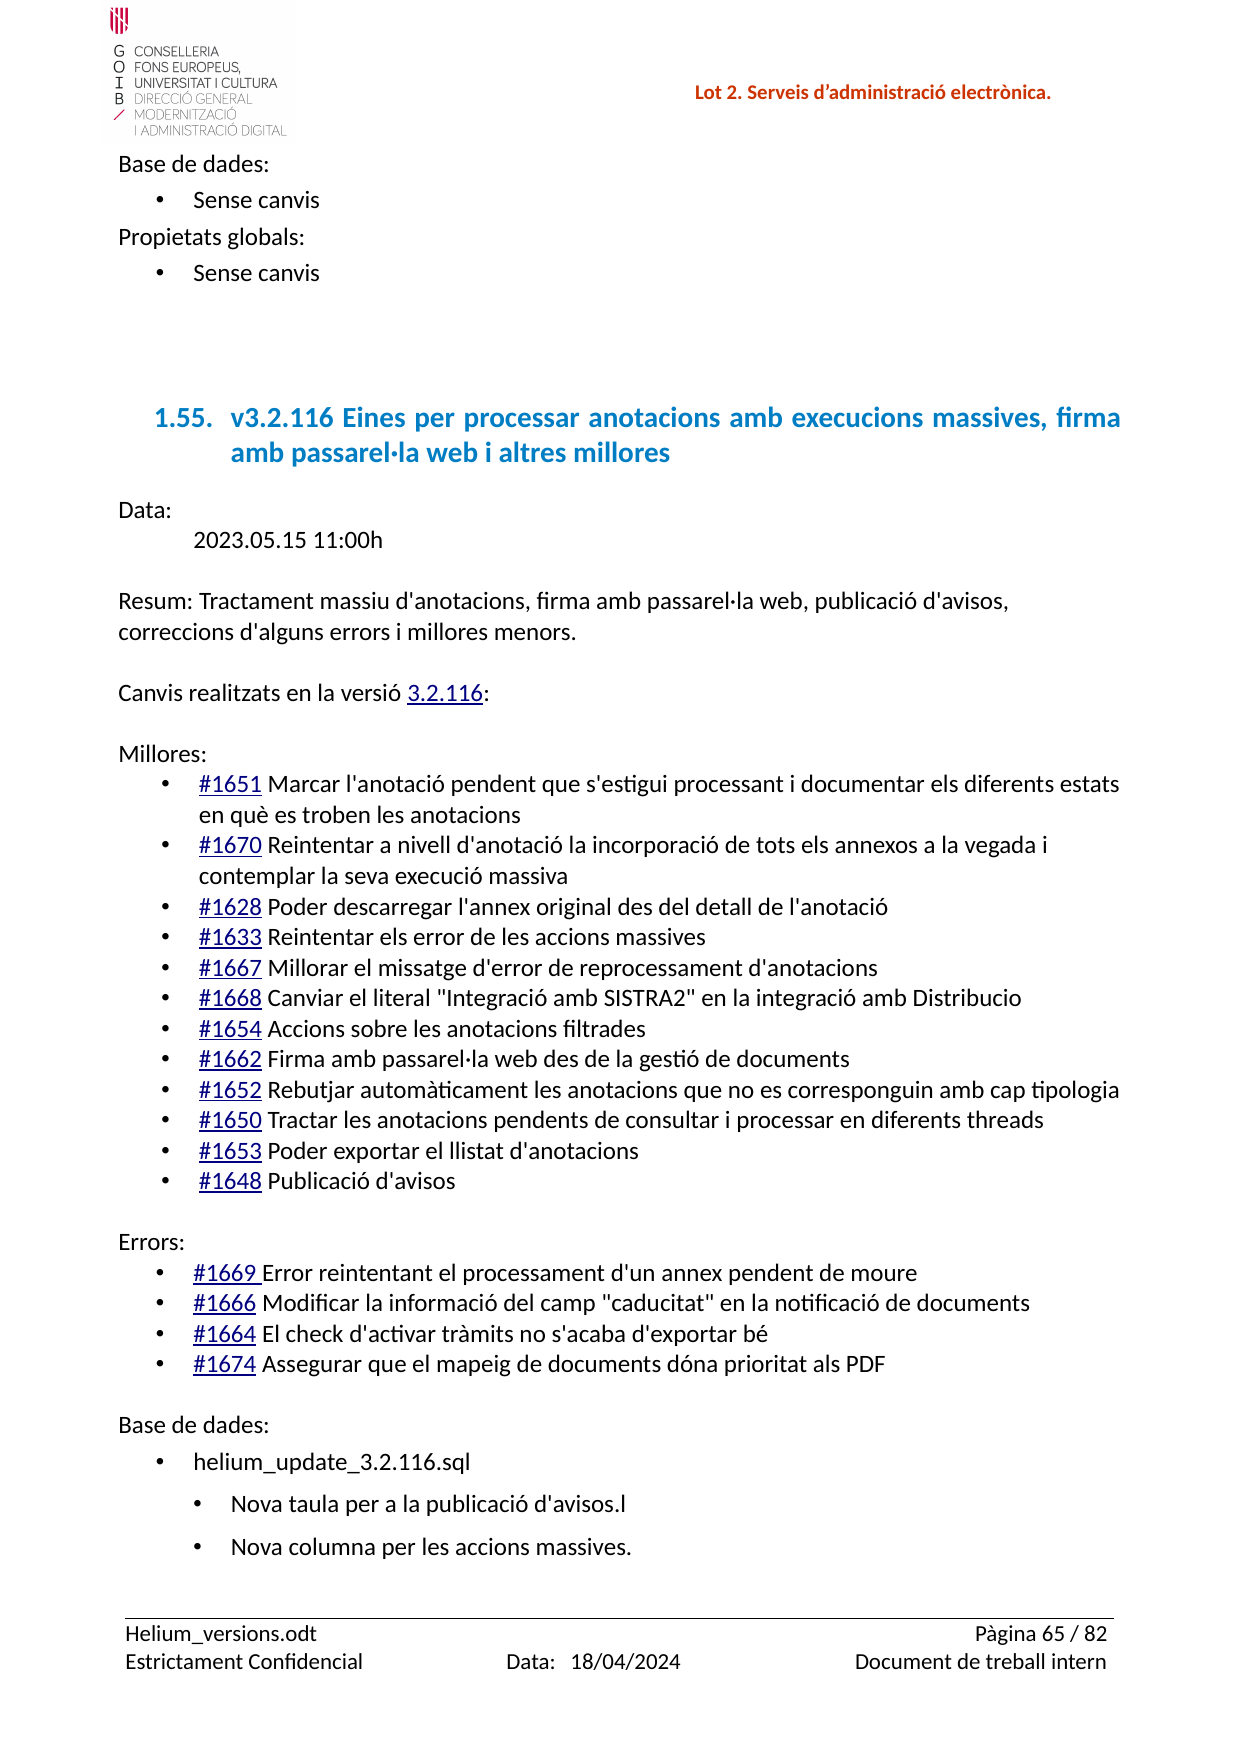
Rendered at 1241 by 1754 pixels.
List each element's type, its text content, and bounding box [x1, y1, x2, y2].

list #1654 Accions sobre les anotacions filtrades [161, 1013, 1122, 1043]
text Base de dades: [118, 1409, 1122, 1440]
text Data: [118, 494, 1122, 524]
text Errors: [118, 1226, 1122, 1257]
text Propietats globals: [118, 221, 1122, 251]
list #1668 Canviar el literal "Integració amb SISTRA2" en la integració amb Distribucio [161, 982, 1122, 1013]
list #1652 Rebutjar automàticament les anotacions que no es corresponguin amb cap tipologia [161, 1074, 1122, 1104]
text Millores: [118, 738, 1122, 768]
list #1662 Firma amb passarel·la web des de la gestió de documents [161, 1043, 1122, 1074]
picture [100, 0, 297, 144]
text Base de dades: [118, 148, 1122, 178]
list #1648 Publicació d'avisos [161, 1165, 1122, 1196]
list Nova taula per a la publicació d'avisos.l [193, 1488, 1122, 1519]
list helium_update_3.2.116.sql [156, 1446, 1122, 1476]
list Nova columna per les accions massives. [193, 1531, 1122, 1561]
list #1650 Tractar les anotacions pendents de consultar i processar en diferents threads [161, 1104, 1122, 1135]
text 2023.05.15 11:00h [118, 524, 1122, 555]
list #1651 Marcar l'anotació pendent que s'estigui processant i documentar els diferents estats en què es troben les anotacions [161, 768, 1122, 829]
list #1669 Error reintentant el processament d'un annex pendent de moure [156, 1257, 1122, 1287]
list #1670 Reintentar a nivell d'anotació la incorporació de tots els annexos a la vegada i contemplar la seva execució massiva [161, 829, 1122, 891]
list #1628 Poder descarregar l'annex original des del detall de l'anotació [161, 891, 1122, 921]
subtitle v3.2.116 Eines per processar anotacions amb execucions massives, firma amb passarel·la web i altres millores [153, 399, 1122, 470]
list #1666 Modificar la informació del camp "caducitat" en la notificació de documents [156, 1287, 1122, 1318]
list Sense canvis [156, 184, 1122, 215]
list #1633 Reintentar els error de les accions massives [161, 921, 1122, 952]
list Sense canvis [156, 257, 1122, 288]
text Resum: Tractament massiu d'anotacions, firma amb passarel·la web, publicació d'avisos, correccions d'alguns errors i millores menors. [118, 585, 1122, 646]
list #1653 Poder exportar el llistat d'anotacions [161, 1135, 1122, 1165]
list #1674 Assegurar que el mapeig de documents dóna prioritat als PDF [156, 1348, 1122, 1379]
list #1664 El check d'activar tràmits no s'acaba d'exportar bé [156, 1318, 1122, 1348]
list #1667 Millorar el missatge d'error de reprocessament d'anotacions [161, 952, 1122, 982]
text Canvis realitzats en la versió 3.2.116: [118, 677, 1122, 707]
